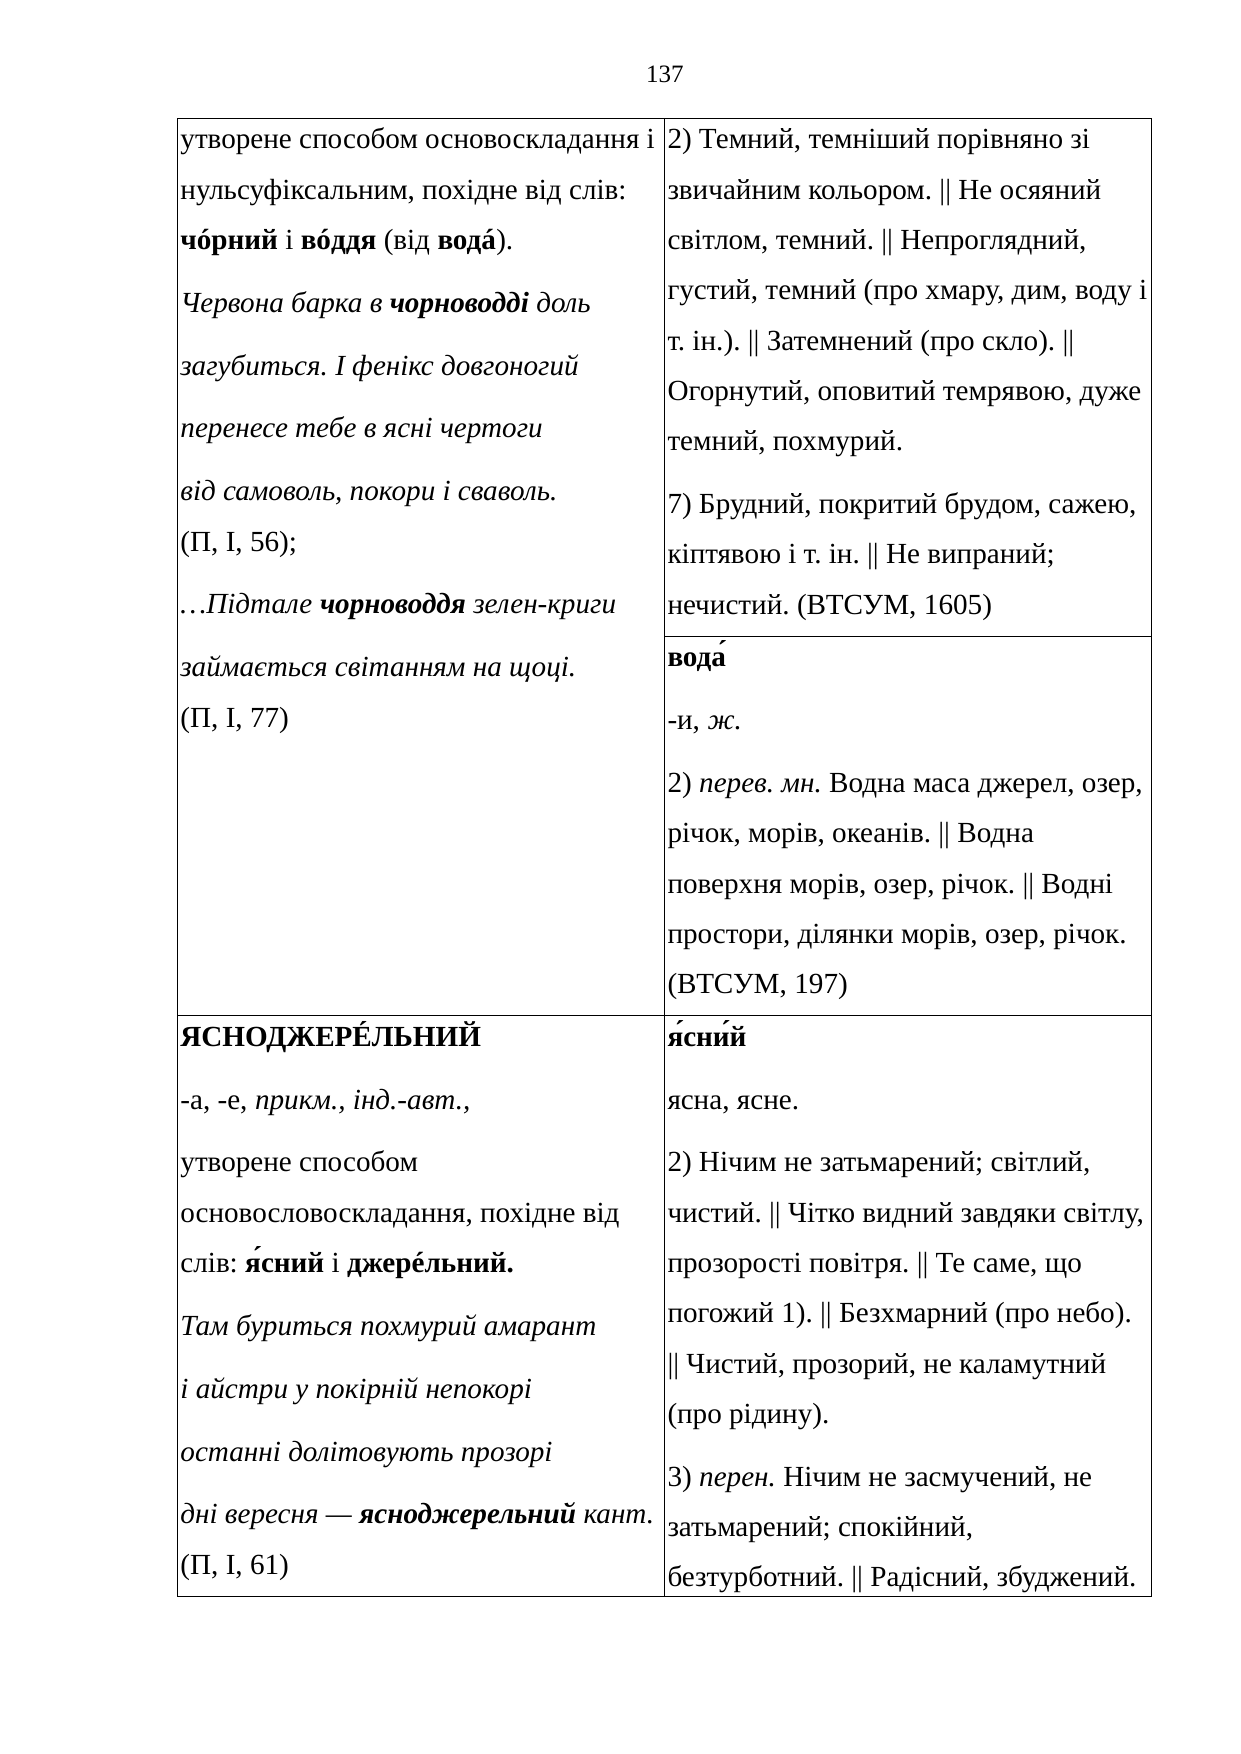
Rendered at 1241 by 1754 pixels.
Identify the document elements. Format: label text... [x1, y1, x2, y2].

table_cell утворене способом основоскладання і нульсуфіксальним, похідне від слів: чóрний і вóддя (від водá). Червона барка в чорноводді доль загубиться. І фенікс довгоногий перенесе тебе в ясні чертоги від самоволь, покори і сваволь. (П, І, 56); …Підтале чорноводдя зелен-криги займається світанням на щоці. (П, І, 77) [178, 119, 664, 1015]
table_cell ЯСНОДЖЕРÉЛЬНИЙ -а, -е, прикм., інд.-авт., утворене способом основословоскладання, похідне від слів: я́сний і джерéльний. Там буриться похмурий амарант і айстри у покірній непокорі останні долітовують прозорі дні вересня — ясноджерельний кант. (П, І, 61) [178, 1016, 664, 1596]
table_cell вода́ -и, ж. 2) перев. мн. Водна маса джерел, озер, річок, морів, океанів. || Водна поверхня морів, озер, річок. || Водні простори, ділянки морів, озер, річок. (ВТСУМ, 197) [665, 637, 1151, 1015]
table_cell я́сни́й ясна, ясне. 2) Нічим не затьмарений; світлий, чистий. || Чітко видний завдяки світлу, прозорості повітря. || Те саме, що погожий 1). || Безхмарний (про небо). || Чистий, прозорий, не каламутний (про рідину). 3) перен. Нічим не засмучений, не затьмарений; спокійний, безтурботний. || Радісний, збуджений. [665, 1016, 1151, 1596]
table_cell 2) Темний, темніший порівняно зі звичайним кольором. || Не осяяний світлом, темний. || Непроглядний, густий, темний (про хмару, дим, воду і т. ін.). || Затемнений (про скло). || Огорнутий, оповитий темрявою, дуже темний, похмурий. 7) Брудний, покритий брудом, сажею, кіптявою і т. ін. || Не випраний; нечистий. (ВТСУМ, 1605) [665, 119, 1151, 636]
